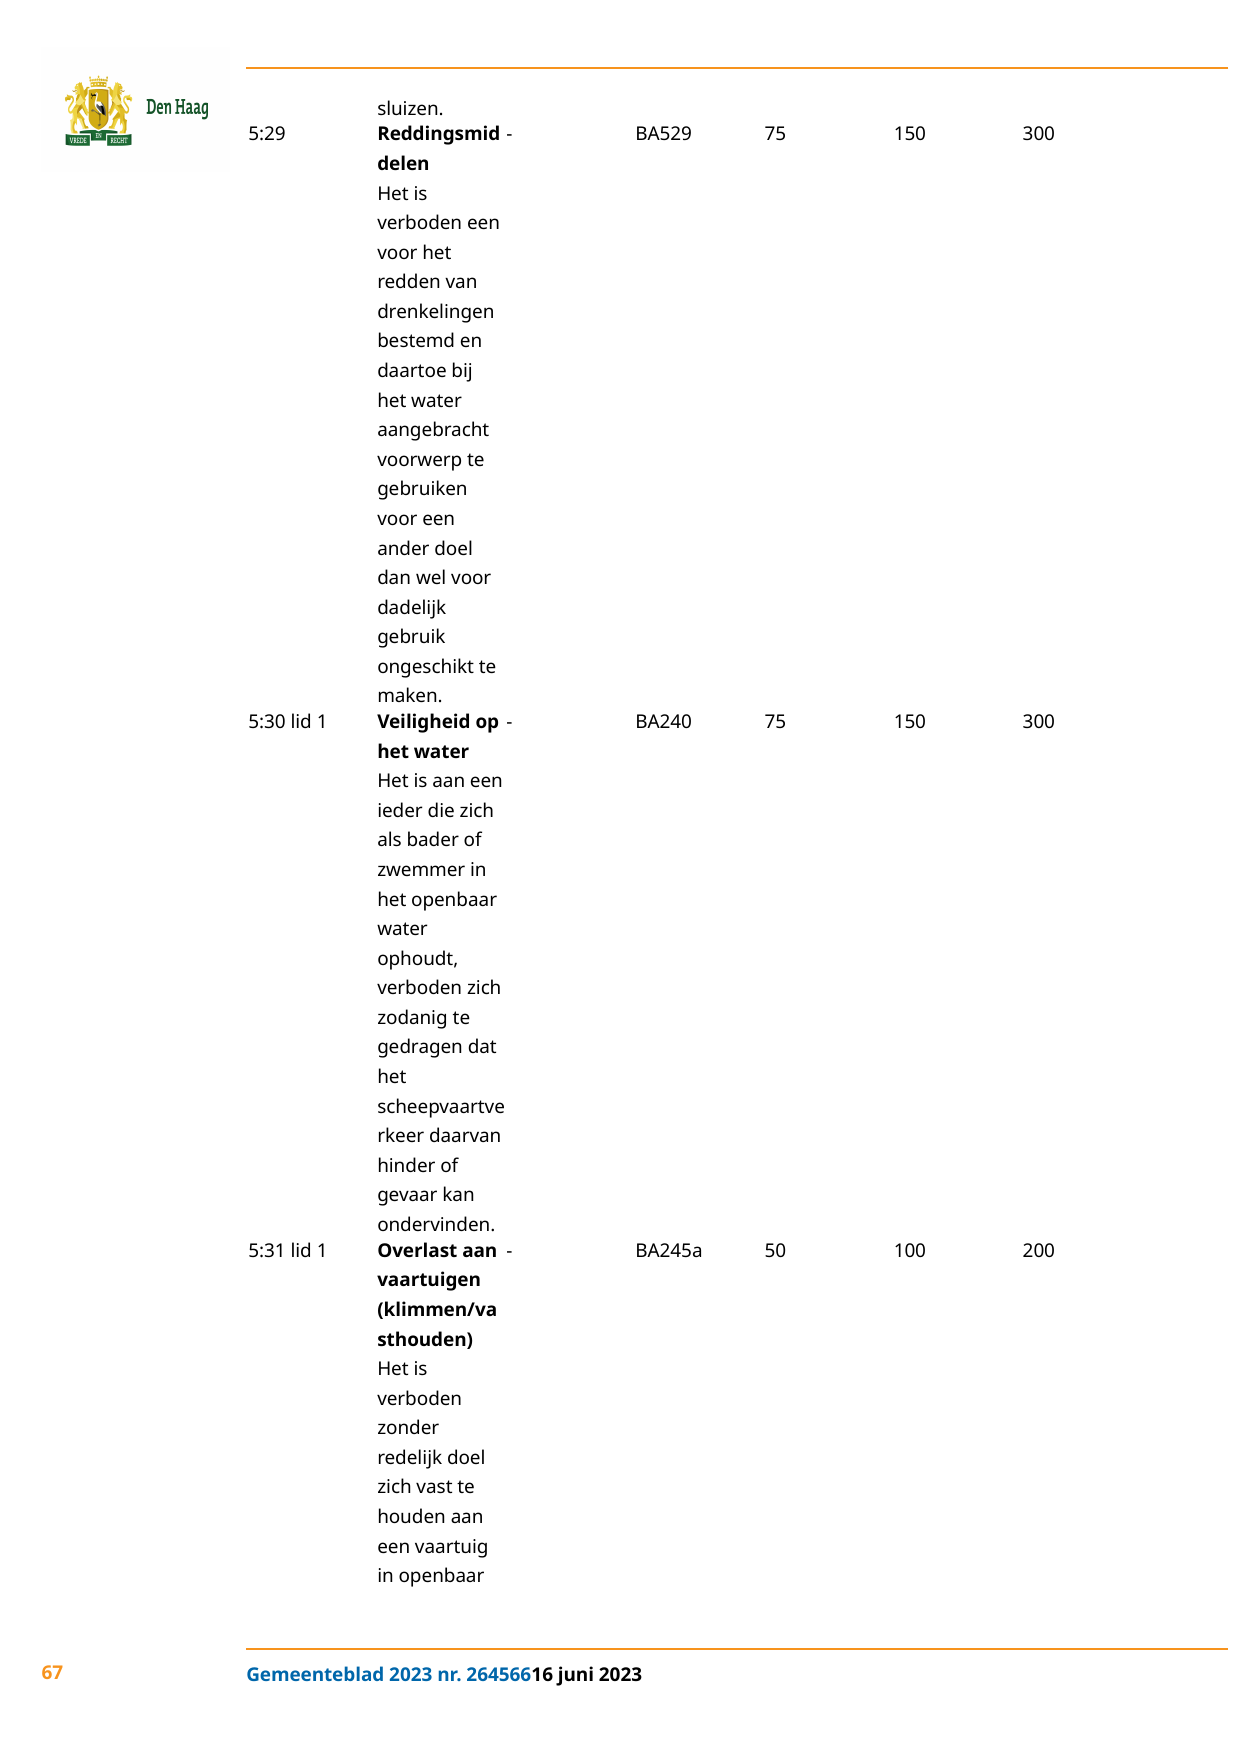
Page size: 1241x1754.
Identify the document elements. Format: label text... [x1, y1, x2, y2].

table_cell 75 [764, 708, 893, 1237]
table_cell 200 [1023, 1237, 1152, 1588]
table_cell Veiligheid op het water Het is aan een ieder die zich als bader of zwemmer in het openbaar water ophoudt, verboden zich zodanig te gedragen dat het scheepvaartverkeer daarvan hinder of gevaar kan ondervinden. [377, 708, 506, 1237]
table_cell [635, 95, 764, 121]
table_cell - [506, 708, 635, 1237]
table_cell 5:30 lid 1 [248, 708, 377, 1237]
table_cell Overlast aan vaartuigen (klimmen/vasthouden) Het is verboden zonder redelijk doel zich vast te houden aan een vaartuig in openbaar [377, 1237, 506, 1588]
table_cell 300 [1023, 708, 1152, 1237]
table_cell - [506, 1237, 635, 1588]
table_cell - [506, 121, 635, 708]
table_cell 300 [1023, 121, 1152, 708]
table_cell [1023, 95, 1152, 121]
table_cell 5:31 lid 1 [248, 1237, 377, 1588]
table_cell 150 [894, 121, 1022, 708]
table_cell [248, 95, 377, 121]
table_cell 50 [764, 1237, 893, 1588]
table_cell BA240 [635, 708, 764, 1237]
table_cell [894, 95, 1022, 121]
table_cell sluizen. [377, 95, 506, 121]
table_cell - [506, 95, 635, 121]
table_cell 5:29 [248, 121, 377, 708]
table_cell BA245a [635, 1237, 764, 1588]
picture [41, 47, 231, 172]
table_cell 150 [894, 708, 1022, 1237]
table_cell BA529 [635, 121, 764, 708]
table_cell 75 [764, 121, 893, 708]
table_cell Reddingsmiddelen Het is verboden een voor het redden van drenkelingen bestemd en daartoe bij het water aangebracht voorwerp te gebruiken voor een ander doel dan wel voor dadelijk gebruik ongeschikt te maken. [377, 121, 506, 708]
table_cell 100 [894, 1237, 1022, 1588]
table_cell [764, 95, 893, 121]
